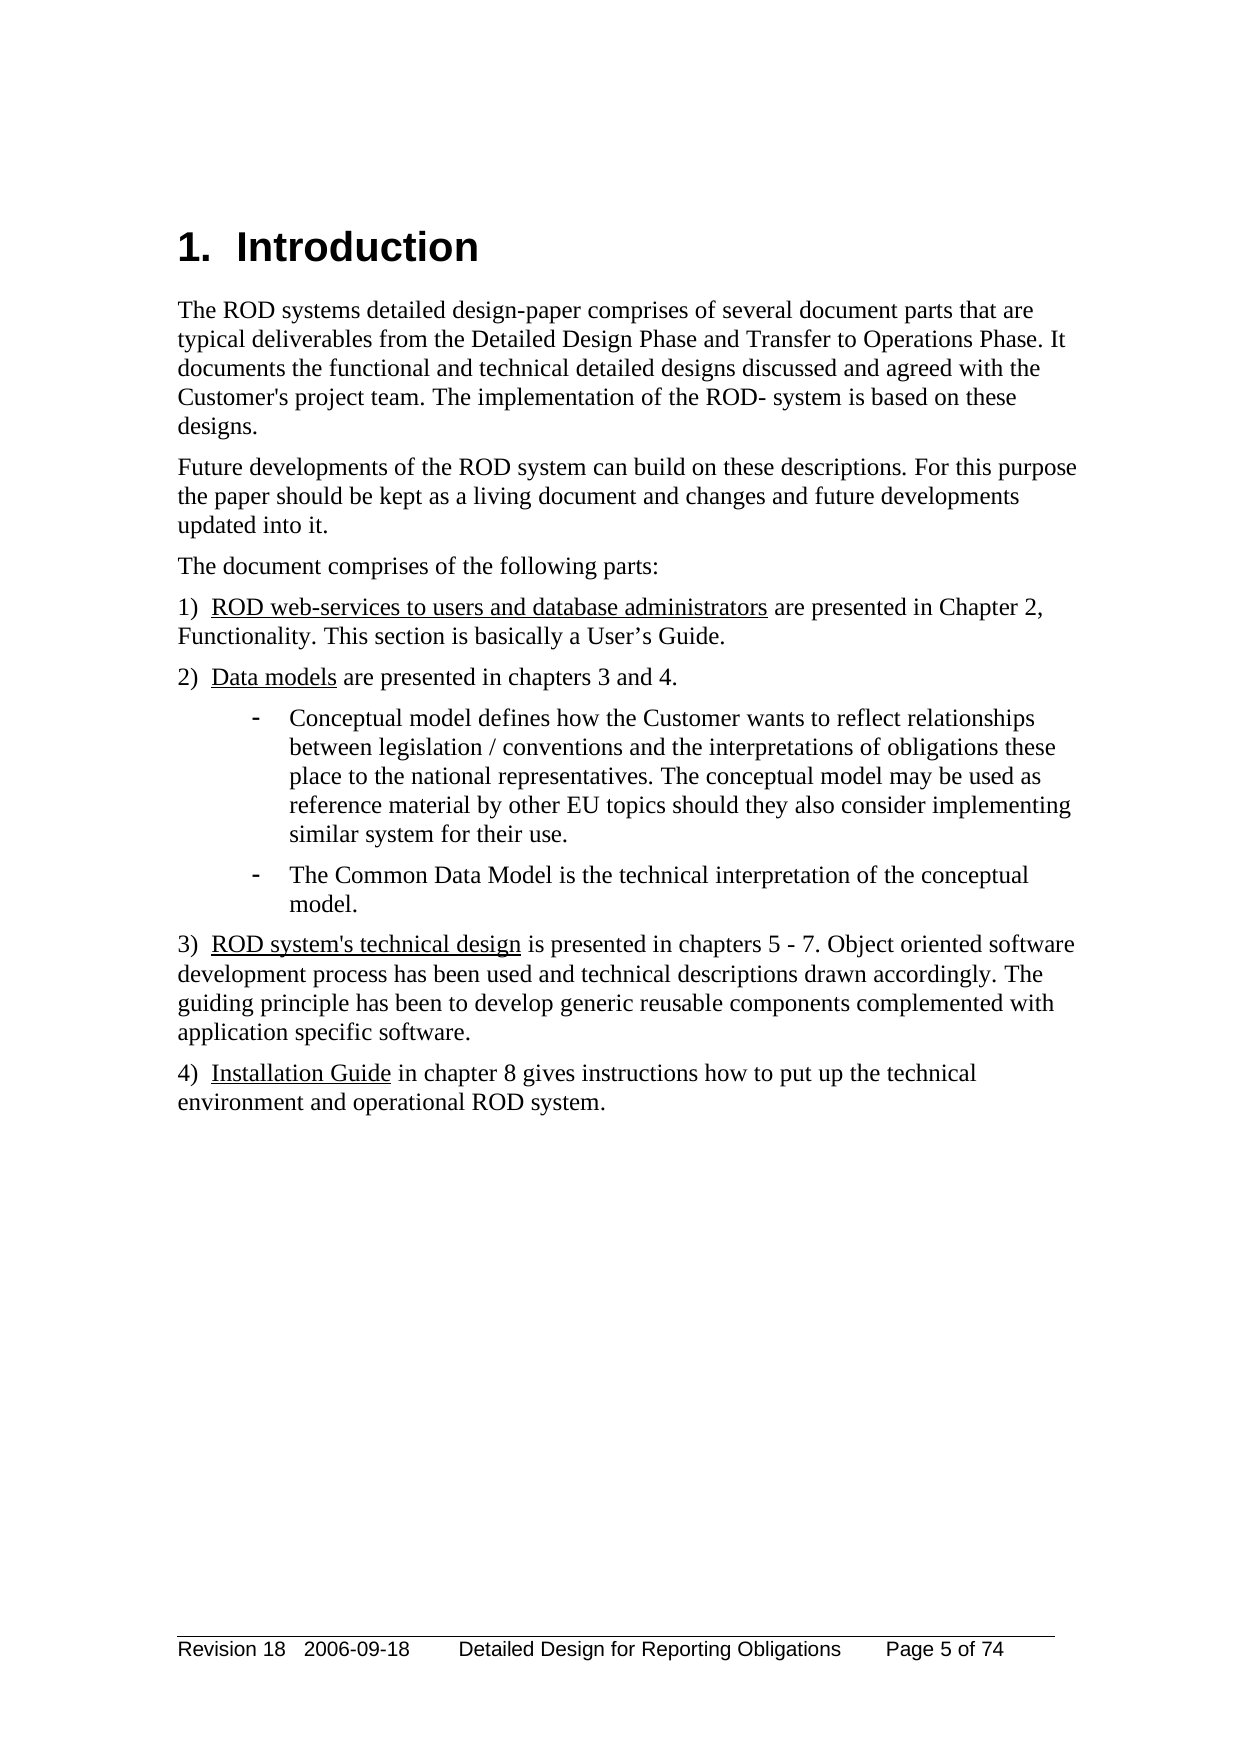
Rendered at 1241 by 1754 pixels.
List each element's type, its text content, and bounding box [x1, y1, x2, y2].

list The Common Data Model is the technical interpretation of the conceptual model. [252, 859, 1092, 918]
text 1) ROD web-services to users and database administrators are presented in Chapter 2, Functionality. This section is basically a User’s Guide. [177, 592, 1092, 650]
text Future developments of the ROD system can build on these descriptions. For this purpose the paper should be kept as a living document and changes and future developments updated into it. [177, 452, 1092, 539]
list Conceptual model defines how the Customer wants to reflect relationships between legislation / conventions and the interpretations of obligations these place to the national representatives. The conceptual model may be used as reference material by other EU topics should they also consider implementing similar system for their use. [252, 702, 1092, 848]
text 3) ROD system's technical design is presented in chapters 5 - 7. Object oriented software development process has been used and technical descriptions drawn accordingly. The guiding principle has been to develop generic reusable components complemented with application specific software. [177, 929, 1092, 1046]
text The document comprises of the following parts: [177, 551, 1092, 580]
text The ROD systems detailed design-paper comprises of several document parts that are typical deliverables from the Detailed Design Phase and Transfer to Operations Phase. It documents the functional and technical detailed designs discussed and agreed with the Customer's project team. The implementation of the ROD- system is based on these designs. [177, 295, 1092, 440]
text 2) Data models are presented in chapters 3 and 4. [177, 662, 1092, 691]
text 4) Installation Guide in chapter 8 gives instructions how to put up the technical environment and operational ROD system. [177, 1057, 1092, 1116]
subtitle Introduction [177, 222, 1092, 270]
